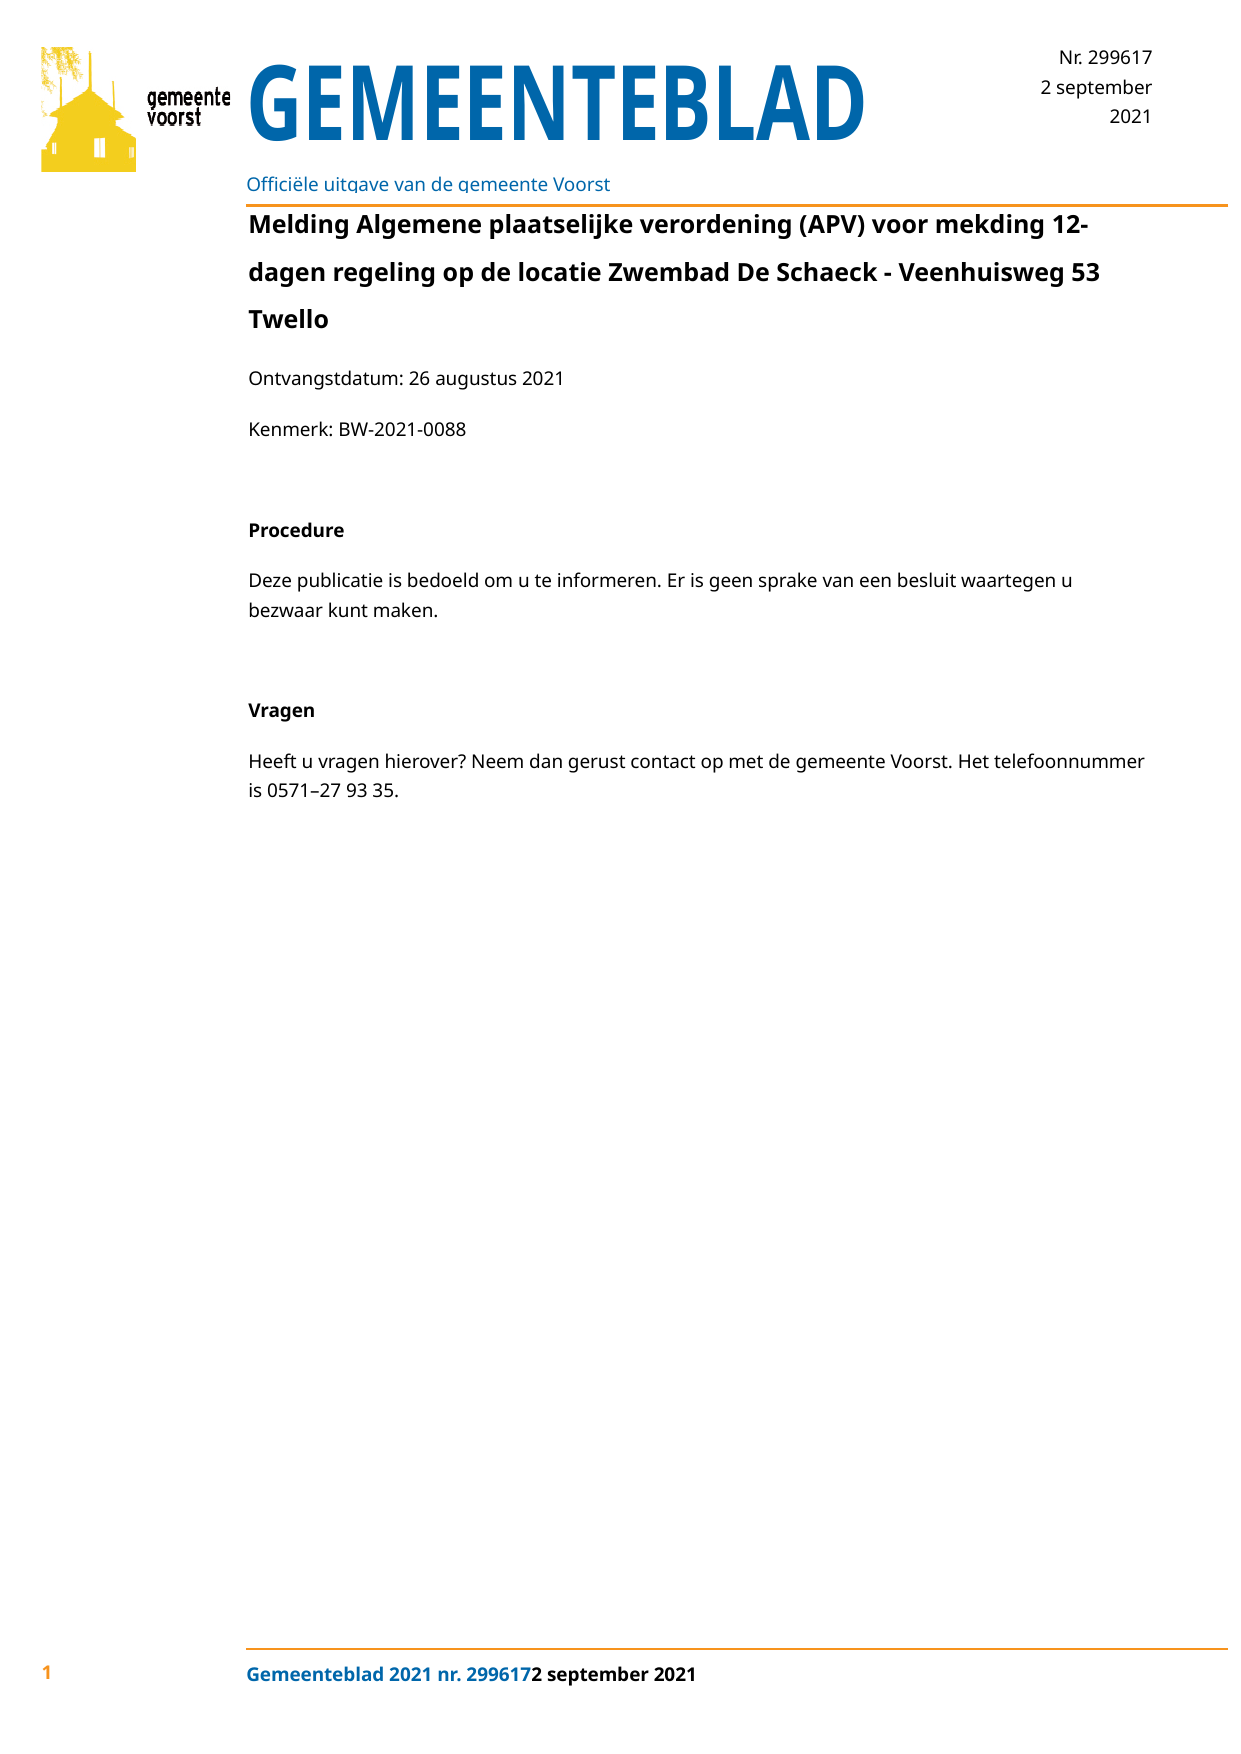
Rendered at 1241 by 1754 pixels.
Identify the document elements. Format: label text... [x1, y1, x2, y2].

text Kenmerk: BW-2021-0088 [248, 416, 1152, 442]
text Melding Algemene plaatselijke verordening (APV) voor mekding 12-dagen regeling op de locatie Zwembad De Schaeck - Veenhuisweg 53 Twello [248, 207, 1152, 336]
text Deze publicatie is bedoeld om u te informeren. Er is geen sprake van een besluit waartegen u bezwaar kunt maken. [248, 567, 1152, 622]
text Heeft u vragen hierover? Neem dan gerust contact op met de gemeente Voorst. Het telefoonnummer is 0571–27 93 35. [248, 748, 1152, 803]
picture [41, 47, 231, 172]
text Ontvangstdatum: 26 augustus 2021 [248, 366, 1152, 391]
text Vragen [248, 698, 1152, 723]
text Procedure [248, 517, 1152, 542]
